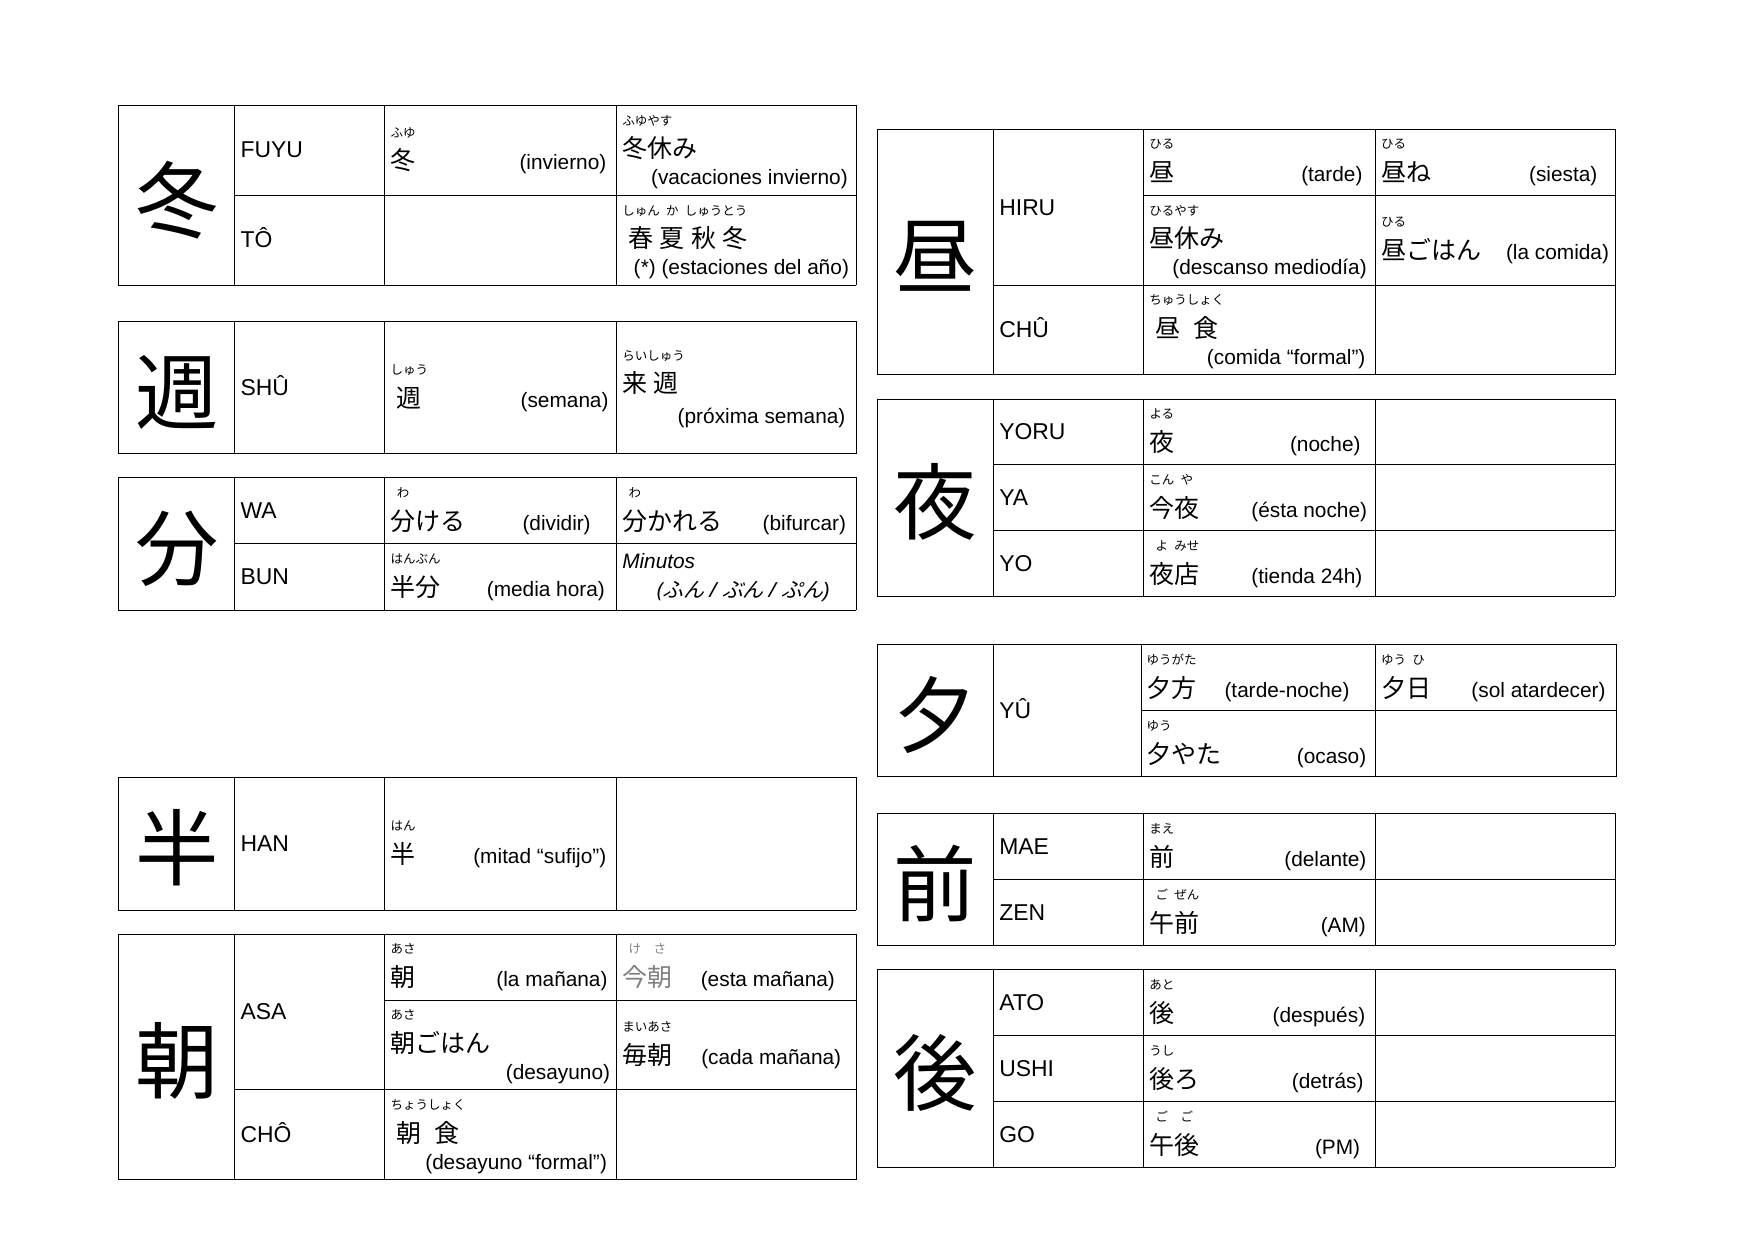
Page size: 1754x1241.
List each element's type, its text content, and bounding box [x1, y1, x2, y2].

table_cell [1376, 711, 1616, 776]
table_header 後あと (después) [1144, 970, 1375, 1035]
table_header 前まえ (delante) [1144, 814, 1375, 879]
table_header 昼ひるね (siesta) [1376, 130, 1615, 194]
table_header SHÛ [235, 322, 384, 453]
table_cell CHÔ [235, 1090, 384, 1179]
table_cell 昼ちゅう食しょく (comida “formal”) [1144, 286, 1375, 374]
table_header 夕ゆう方がた (tarde-noche) [1142, 645, 1375, 710]
table_cell 昼ひる休やすみ (descanso mediodía) [1144, 196, 1375, 284]
table_header 分わかれる (bifurcar) [617, 478, 856, 543]
table_cell YO [994, 531, 1143, 596]
table_header 冬ふゆ休やすみ (vacaciones invierno) [617, 106, 856, 194]
table_cell USHI [994, 1036, 1143, 1101]
table_header 分わける (dividir) [385, 478, 616, 543]
table_header 昼ひる (tarde) [1144, 130, 1375, 194]
table_cell 今こん夜や (ésta noche) [1144, 465, 1375, 530]
table_header 夜よる (noche) [1144, 400, 1375, 464]
table_cell TÔ [235, 196, 384, 284]
table_cell 午ご後ご (PM) [1144, 1102, 1375, 1167]
table_cell 後うしろ (detrás) [1144, 1036, 1375, 1101]
table_header 夕ゆう日ひ (sol atardecer) [1376, 645, 1616, 710]
table_cell 夜よ店みせ (tienda 24h) [1144, 531, 1375, 596]
table_header 前 [878, 814, 993, 945]
table_cell 半はん分ぶん (media hora) [385, 544, 616, 609]
table_header 半 [119, 778, 234, 909]
table_header 分 [119, 478, 234, 609]
table_header 夜 [878, 400, 993, 596]
table_cell 午ご前ぜん (AM) [1144, 880, 1375, 945]
table_header 冬 [119, 106, 234, 284]
table_header WA [235, 478, 384, 543]
table_cell [1376, 880, 1615, 945]
table_cell 朝ちょう食しょく (desayuno “formal”) [385, 1090, 616, 1179]
table_cell 毎まい朝あさ (cada mañana) [617, 1001, 856, 1089]
table_cell GO [994, 1102, 1143, 1167]
table_header [617, 778, 856, 909]
table_header FUYU [235, 106, 384, 194]
table_cell [617, 1090, 856, 1179]
table_header [1376, 814, 1615, 879]
table_header 今け朝さ (esta mañana) [617, 935, 856, 999]
table_cell 夕ゆうやた (ocaso) [1142, 711, 1375, 776]
table_cell BUN [235, 544, 384, 609]
table_header HIRU [994, 130, 1143, 284]
table_cell [1376, 465, 1615, 530]
table_cell YA [994, 465, 1143, 530]
table_cell 朝あさごはん (desayuno) [385, 1001, 616, 1089]
table_header 週 [119, 322, 234, 453]
table_header 夕 [878, 645, 993, 776]
table_cell [1376, 286, 1615, 374]
table_cell [385, 196, 616, 284]
table_header 朝 [119, 935, 234, 1179]
table_header MAE [994, 814, 1143, 879]
table_header YÛ [994, 645, 1141, 776]
table_cell [1376, 1036, 1615, 1101]
table_header HAN [235, 778, 384, 909]
table_header 来らい週しゅう (próxima semana) [617, 322, 856, 453]
table_cell 昼ひるごはん (la comida) [1376, 196, 1615, 284]
table_cell 春しゅん夏か秋しゅう冬とう (*) (estaciones del año) [617, 196, 856, 284]
table_header 後 [878, 970, 993, 1167]
table_cell Minutos (ふん / ぶん / ぷん) [617, 544, 856, 609]
table_header 冬ふゆ (invierno) [385, 106, 616, 194]
table_cell CHÛ [994, 286, 1143, 374]
table_header YORU [994, 400, 1143, 464]
table_header 週しゅう (semana) [385, 322, 616, 453]
table_header ATO [994, 970, 1143, 1035]
table_header [1376, 400, 1615, 464]
table_cell [1376, 531, 1615, 596]
table_cell ZEN [994, 880, 1143, 945]
table_header 昼 [878, 130, 993, 374]
table_cell [1376, 1102, 1615, 1167]
table_header ASA [235, 935, 384, 1089]
table_header [1376, 970, 1615, 1035]
table_header 半はん (mitad “sufijo”) [385, 778, 616, 909]
table_header 朝あさ (la mañana) [385, 935, 616, 999]
